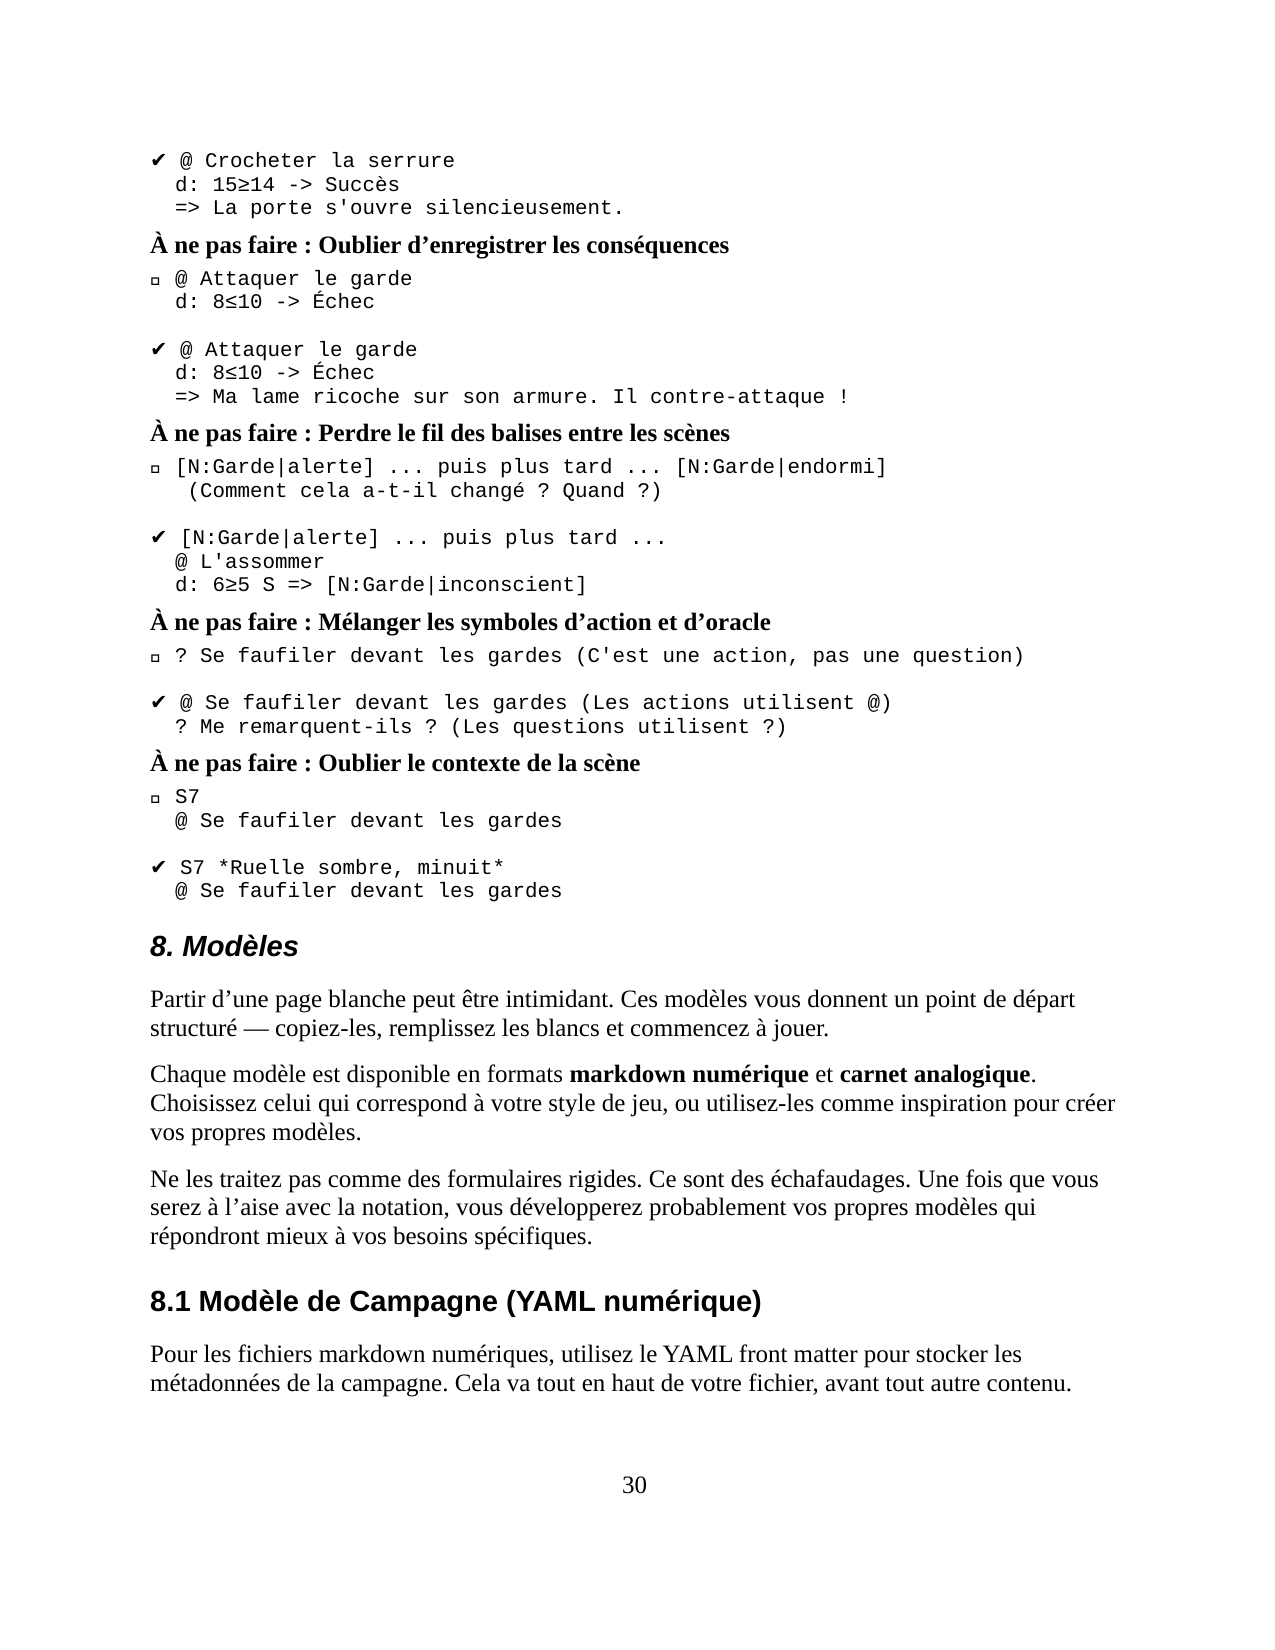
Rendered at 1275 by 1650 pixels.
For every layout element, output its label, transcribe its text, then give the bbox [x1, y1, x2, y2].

text @ Se faufiler devant les gardes [150, 881, 1125, 904]
text d: 15≥14 -> Succès [150, 174, 1125, 197]
text (Comment cela a-t-il changé ? Quand ?) [150, 480, 1125, 503]
text ✔️ S7 *Ruelle sombre, minuit* [150, 857, 1125, 881]
subtitle 8. Modèles [150, 929, 1125, 963]
text d: 8≤10 -> Échec [150, 362, 1125, 386]
text Chaque modèle est disponible en formats markdown numérique et carnet analogique. Choisissez celui qui correspond à votre style de jeu, ou utilisez-les comme inspiration pour créer vos propres modèles. [150, 1059, 1125, 1146]
text => Ma lame ricoche sur son armure. Il contre-attaque ! [150, 386, 1125, 409]
text À ne pas faire : Mélanger les symboles d’action et d’oracle [150, 607, 1125, 636]
text Ne les traitez pas comme des formulaires rigides. Ce sont des échafaudages. Une fois que vous serez à l’aise avec la notation, vous développerez probablement vos propres modèles qui répondront mieux à vos besoins spécifiques. [150, 1164, 1125, 1250]
text ? Me remarquent-ils ? (Les questions utilisent ?) [150, 716, 1125, 739]
text ✔️ @ Crocheter la serrure [150, 150, 1125, 174]
text ❌ [N:Garde|alerte] ... puis plus tard ... [N:Garde|endormi] [150, 456, 1125, 480]
text d: 6≥5 S => [N:Garde|inconscient] [150, 574, 1125, 598]
text À ne pas faire : Oublier le contexte de la scène [150, 748, 1125, 777]
text @ Se faufiler devant les gardes [150, 809, 1125, 833]
text => La porte s'ouvre silencieusement. [150, 197, 1125, 221]
text Pour les fichiers markdown numériques, utilisez le YAML front matter pour stocker les métadonnées de la campagne. Cela va tout en haut de votre fichier, avant tout autre contenu. [150, 1339, 1125, 1396]
text À ne pas faire : Perdre le fil des balises entre les scènes [150, 418, 1125, 447]
text ✔️ [N:Garde|alerte] ... puis plus tard ... [150, 527, 1125, 551]
text ❌ ? Se faufiler devant les gardes (C'est une action, pas une question) [150, 645, 1125, 668]
text Partir d’une page blanche peut être intimidant. Ces modèles vous donnent un point de départ structuré — copiez-les, remplissez les blancs et commencez à jouer. [150, 984, 1125, 1042]
text ✔️ @ Se faufiler devant les gardes (Les actions utilisent @) [150, 692, 1125, 716]
text d: 8≤10 -> Échec [150, 291, 1125, 315]
subtitle 8.1 Modèle de Campagne (YAML numérique) [150, 1284, 1125, 1317]
text ❌ S7 [150, 786, 1125, 809]
text ✔️ @ Attaquer le garde [150, 338, 1125, 362]
text À ne pas faire : Oublier d’enregistrer les conséquences [150, 230, 1125, 259]
text ❌ @ Attaquer le garde [150, 268, 1125, 291]
text @ L'assommer [150, 551, 1125, 574]
